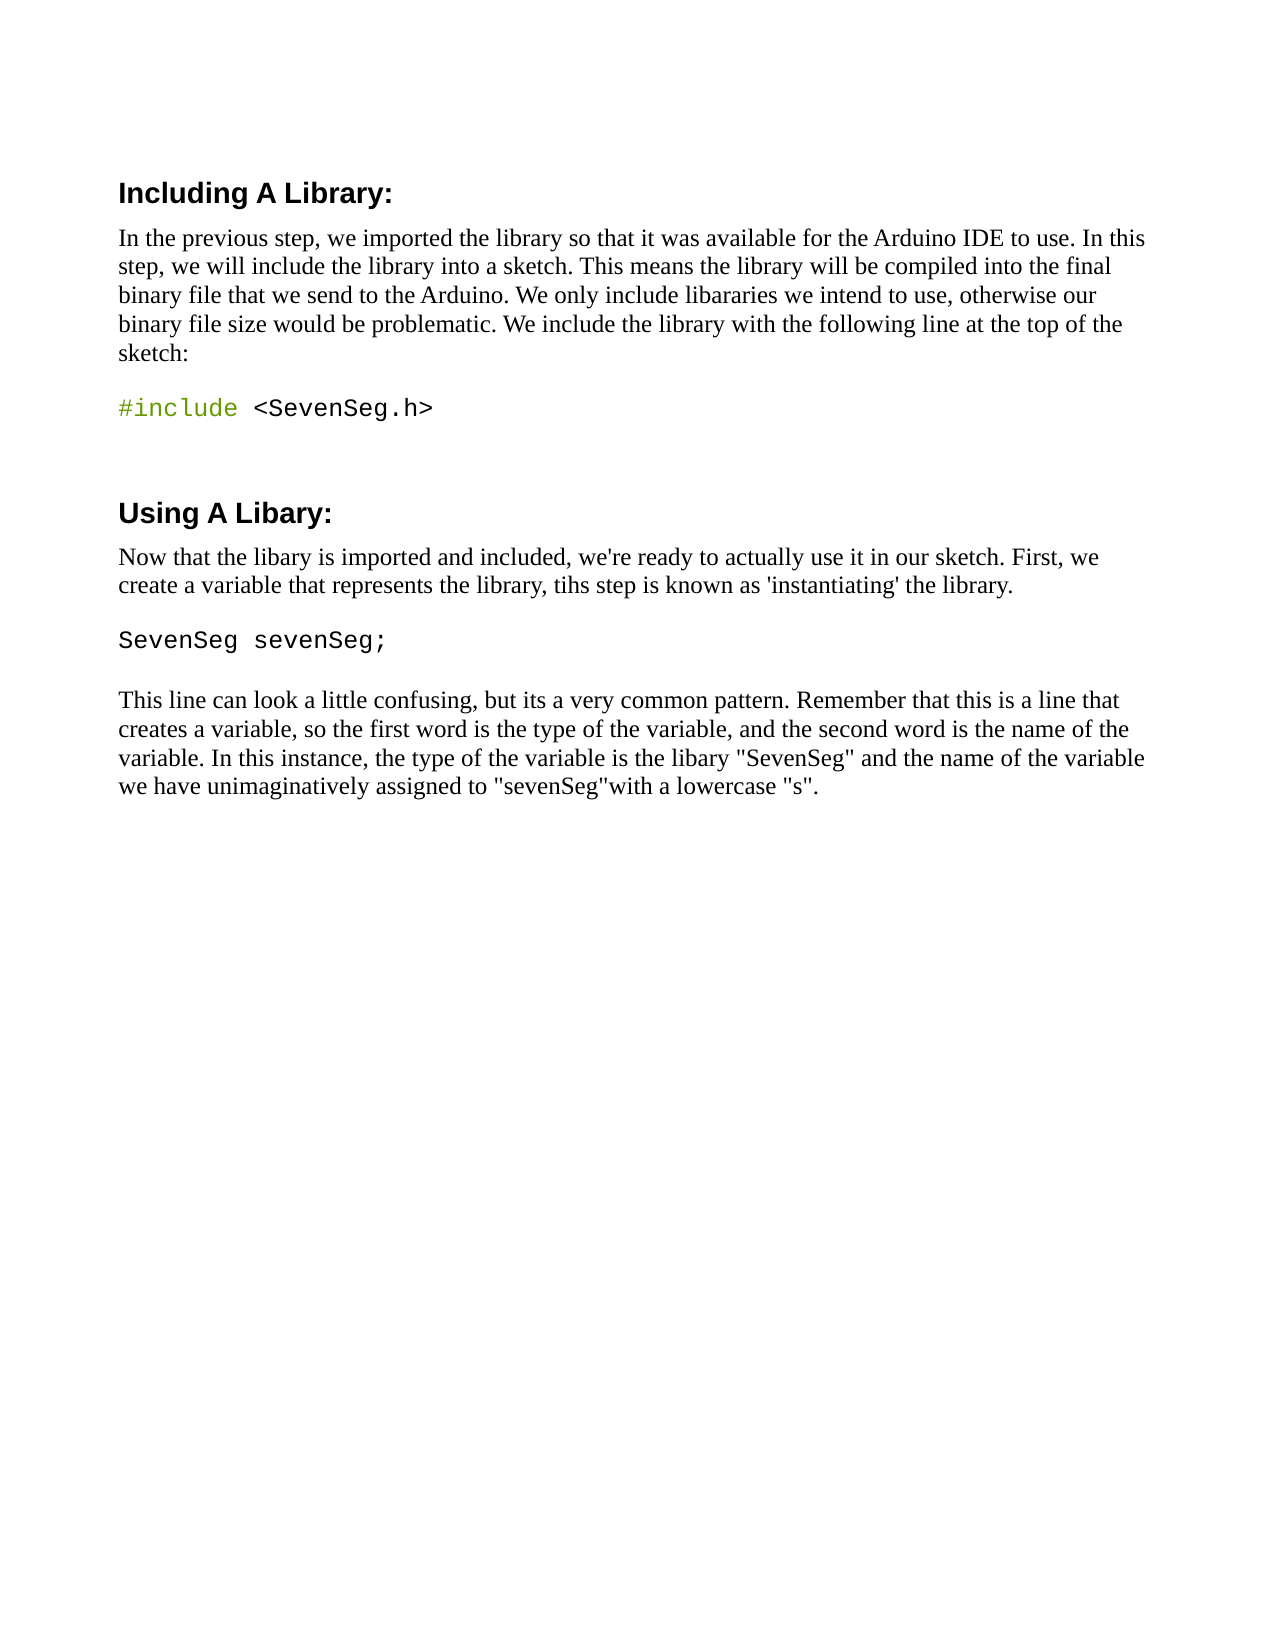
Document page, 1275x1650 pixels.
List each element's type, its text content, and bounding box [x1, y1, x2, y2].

text In the previous step, we imported the library so that it was available for the Arduino IDE to use. In this step, we will include the library into a sketch. This means the library will be compiled into the final binary file that we send to the Arduino. We only include libararies we intend to use, otherwise our binary file size would be problematic. We include the library with the following line at the top of the sketch: #include <SevenSeg.h> [118, 223, 1157, 423]
text Now that the libary is imported and included, we're ready to actually use it in our sketch. First, we create a variable that represents the library, tihs step is known as 'instantiating' the library. SevenSeg sevenSeg; This line can look a little confusing, but its a very common pattern. Remember that this is a line that creates a variable, so the first word is the type of the variable, and the second word is the name of the variable. In this instance, the type of the variable is the libary "SevenSeg" and the name of the variable we have unimaginatively assigned to "sevenSeg"with a lowercase "s". [118, 542, 1157, 1059]
subtitle Including A Library: [118, 176, 1157, 210]
subtitle Using A Libary: [118, 496, 1157, 529]
